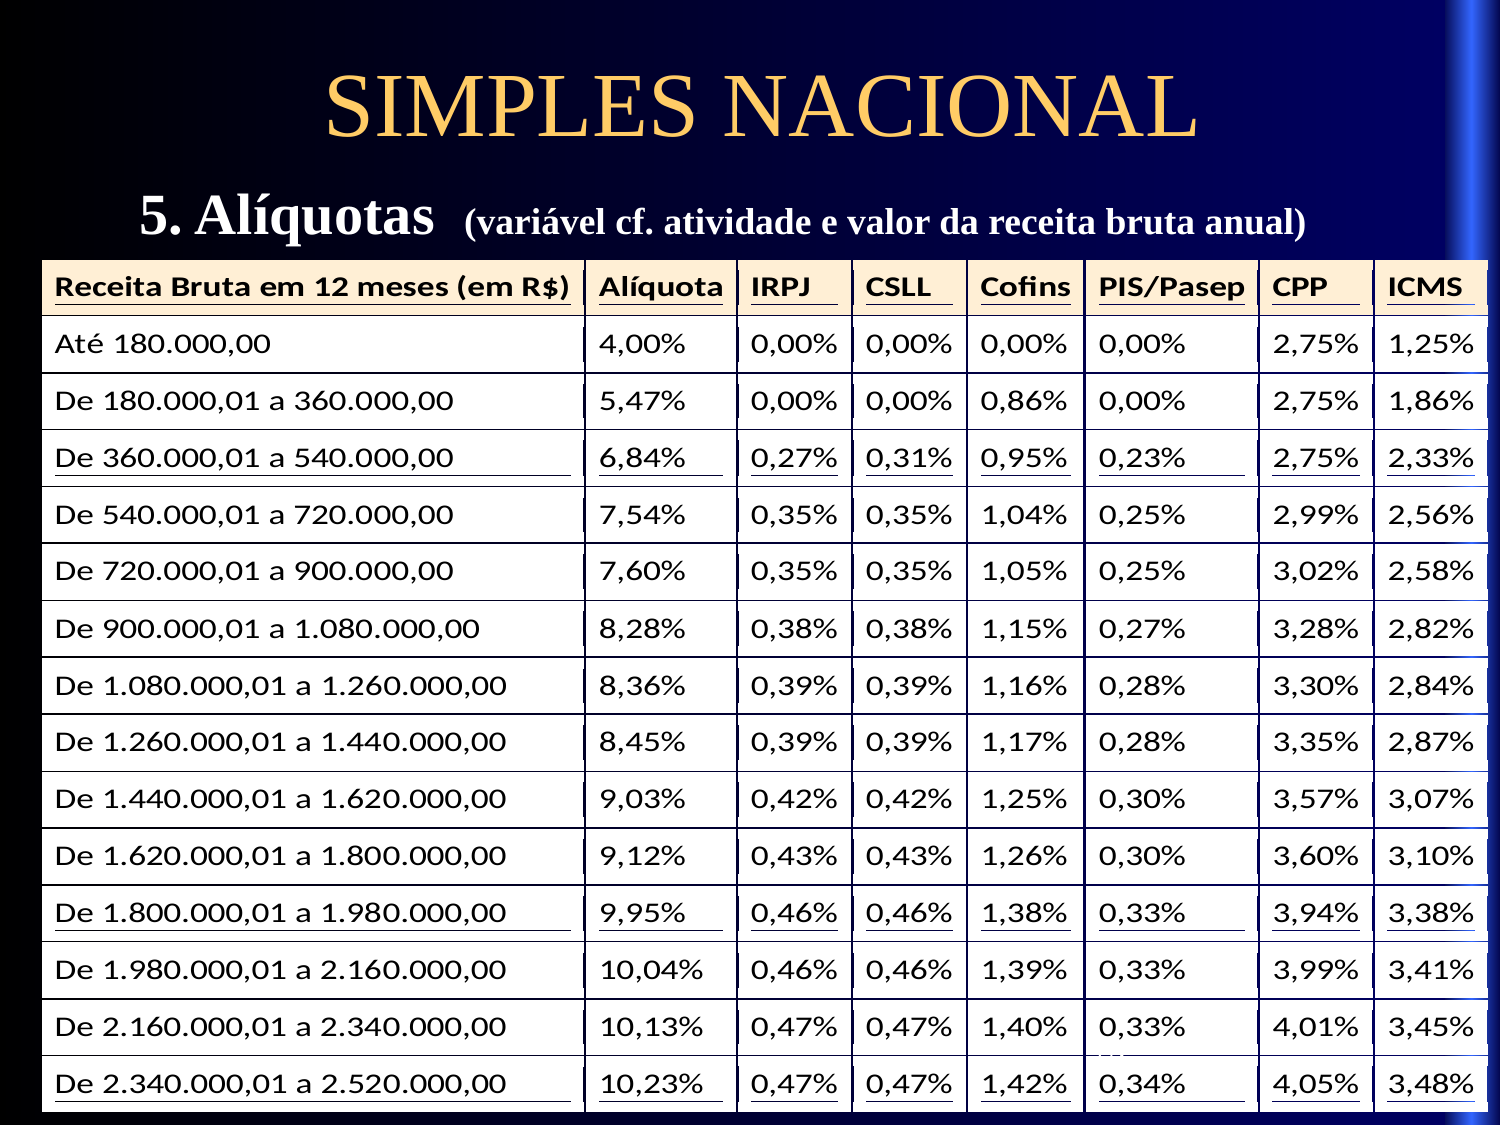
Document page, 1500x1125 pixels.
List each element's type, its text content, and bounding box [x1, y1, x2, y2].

title SIMPLES NACIONAL [125, 37, 1401, 175]
chart [36, 257, 1500, 1125]
text_box 5. Alíquotas (variável cf. atividade e valor da receita bruta anual) [125, 175, 1401, 1076]
